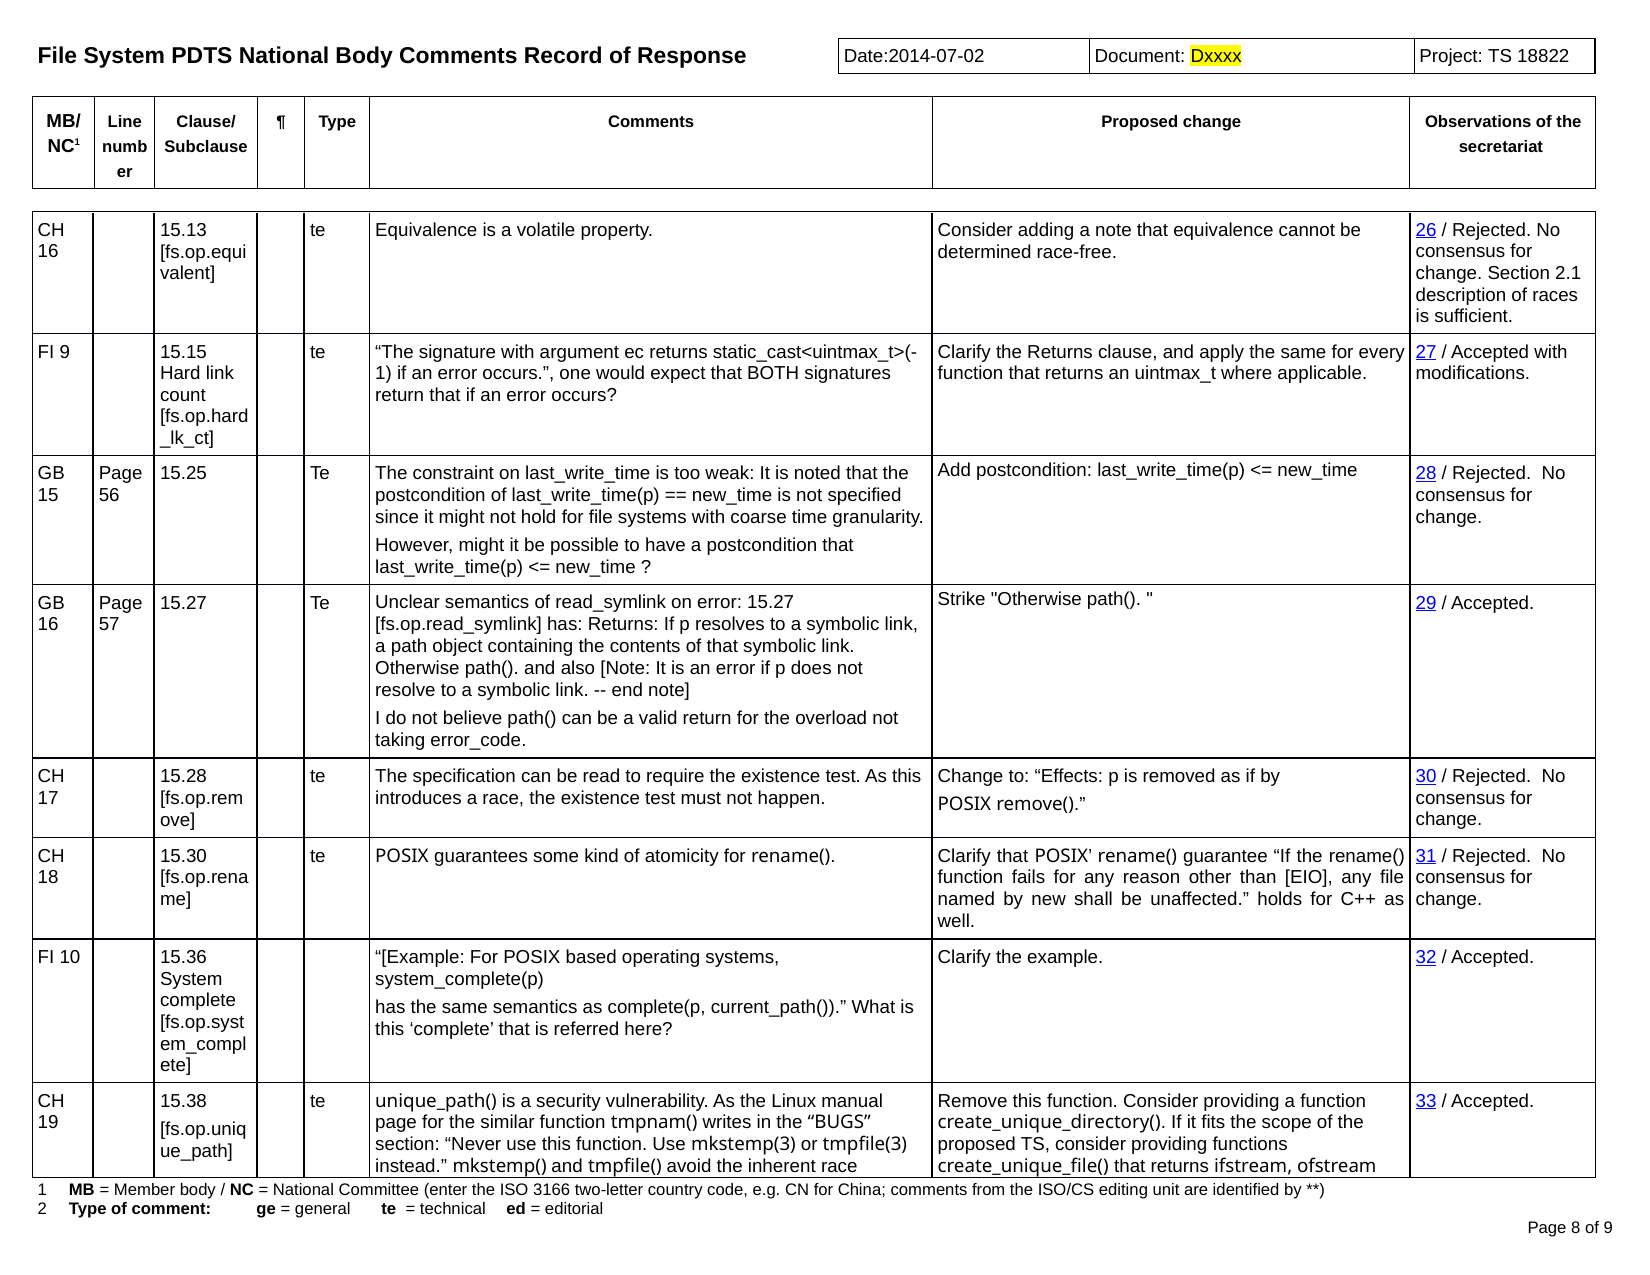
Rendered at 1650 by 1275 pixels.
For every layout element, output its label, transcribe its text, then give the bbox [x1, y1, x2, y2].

table_cell 15.38 [fs.op.unique_path] [155, 1083, 256, 1177]
table_cell unique_path() is a security vulnerability. As the Linux manual page for the similar function tmpnam() writes in the “BUGS” section: “Never use this function. Use mkstemp(3) or tmpfile(3) instead.” mkstemp() and tmpfile() avoid the inherent race [370, 1083, 931, 1177]
table_cell Clarify that POSIX’ rename() guarantee “If the rename() function fails for any reason other than [EIO], any file named by new shall be unaffected.” holds for C++ as well. [933, 838, 1409, 938]
table_cell [258, 940, 303, 1082]
table_cell 15.25 [155, 456, 256, 584]
table_cell te [305, 212, 369, 333]
table_cell [94, 334, 153, 454]
table_cell 33 / Accepted. [1411, 1083, 1595, 1177]
table_cell Unclear semantics of read_symlink on error: 15.27 [fs.op.read_symlink] has: Returns: If p resolves to a symbolic link, a path object containing the contents of that symbolic link. Otherwise path(). and also [Note: It is an error if p does not resolve to a symbolic link. -- end note] I do not believe path() can be a valid return for the overload not taking error_code. [370, 585, 931, 757]
table_cell “The signature with argument ec returns static_cast<uintmax_t>(-1) if an error occurs.”, one would expect that BOTH signatures return that if an error occurs? [370, 334, 931, 454]
table_cell “[Example: For POSIX based operating systems, system_complete(p) has the same semantics as complete(p, current_path()).” What is this ‘complete’ that is referred here? [370, 940, 931, 1082]
table_cell te [305, 1083, 369, 1177]
table_cell 15.36 System complete [fs.op.system_complete] [155, 940, 256, 1082]
table_cell 28 / Rejected. No consensus for change. [1411, 456, 1595, 584]
table_cell 15.28 [fs.op.remove] [155, 759, 256, 837]
table_cell [258, 759, 303, 837]
table_cell CH 19 [33, 1083, 92, 1177]
table_cell CH 17 [33, 759, 92, 837]
table_cell [258, 456, 303, 584]
table_cell Te [305, 585, 369, 757]
table_cell te [305, 759, 369, 837]
table_cell Strike "Otherwise path(). " [933, 585, 1409, 757]
table_cell [94, 838, 153, 938]
table_cell FI 10 [33, 940, 92, 1082]
table_cell te [305, 334, 369, 454]
table_cell 15.27 [155, 585, 256, 757]
table_cell 31 / Rejected. No consensus for change. [1411, 838, 1595, 938]
table_cell Page 56 [94, 456, 153, 584]
table_cell The constraint on last_write_time is too weak: It is noted that the postcondition of last_write_time(p) == new_time is not specified since it might not hold for file systems with coarse time granularity. However, might it be possible to have a postcondition that last_write_time(p) <= new_time ? [370, 456, 931, 584]
table_cell Change to: “Effects: p is removed as if by POSIX remove().” [933, 759, 1409, 837]
table_cell The specification can be read to require the existence test. As this introduces a race, the existence test must not happen. [370, 759, 931, 837]
table_cell Equivalence is a volatile property. [370, 212, 932, 333]
table_cell Consider adding a note that equivalence cannot be determined race-free. [933, 212, 1410, 333]
table_cell [258, 212, 304, 333]
table_cell [94, 212, 154, 333]
table_cell [94, 759, 153, 837]
table_cell [258, 1083, 303, 1177]
table_cell Te [305, 456, 369, 584]
table_cell CH 16 [33, 212, 93, 333]
table_cell 30 / Rejected. No consensus for change. [1411, 759, 1595, 837]
table_cell GB 15 [33, 456, 92, 584]
table_cell POSIX guarantees some kind of atomicity for rename(). [370, 838, 931, 938]
table_cell CH 18 [33, 838, 92, 938]
table_cell [258, 585, 303, 757]
table_cell 15.30 [fs.op.rename] [155, 838, 256, 938]
table_cell Clarify the Returns clause, and apply the same for every function that returns an uintmax_t where applicable. [933, 334, 1409, 454]
table_cell 27 / Accepted with modifications. [1411, 334, 1595, 454]
table_cell Clarify the example. [933, 940, 1409, 1082]
table_cell [258, 838, 303, 938]
table_cell Page 57 [94, 585, 153, 757]
table_cell [258, 334, 303, 454]
table_cell Add postcondition: last_write_time(p) <= new_time [933, 456, 1409, 584]
table_cell FI 9 [33, 334, 92, 454]
table_cell [305, 940, 369, 1082]
table_cell te [305, 838, 369, 938]
table_cell 26 / Rejected. No consensus for change. Section 2.1 description of races is sufficient. [1411, 212, 1595, 333]
table_cell 15.13 [fs.op.equivalent] [155, 212, 257, 333]
table_cell 15.15 Hard link count [fs.op.hard_lk_ct] [155, 334, 256, 454]
table_cell 29 / Accepted. [1411, 585, 1595, 757]
table_cell [94, 1083, 153, 1177]
table_cell Remove this function. Consider providing a function create_unique_directory(). If it fits the scope of the proposed TS, consider providing functions create_unique_file() that returns ifstream, ofstream [933, 1083, 1409, 1177]
table_cell 32 / Accepted. [1411, 940, 1595, 1082]
table_cell GB 16 [33, 585, 92, 757]
table_cell [94, 940, 153, 1082]
